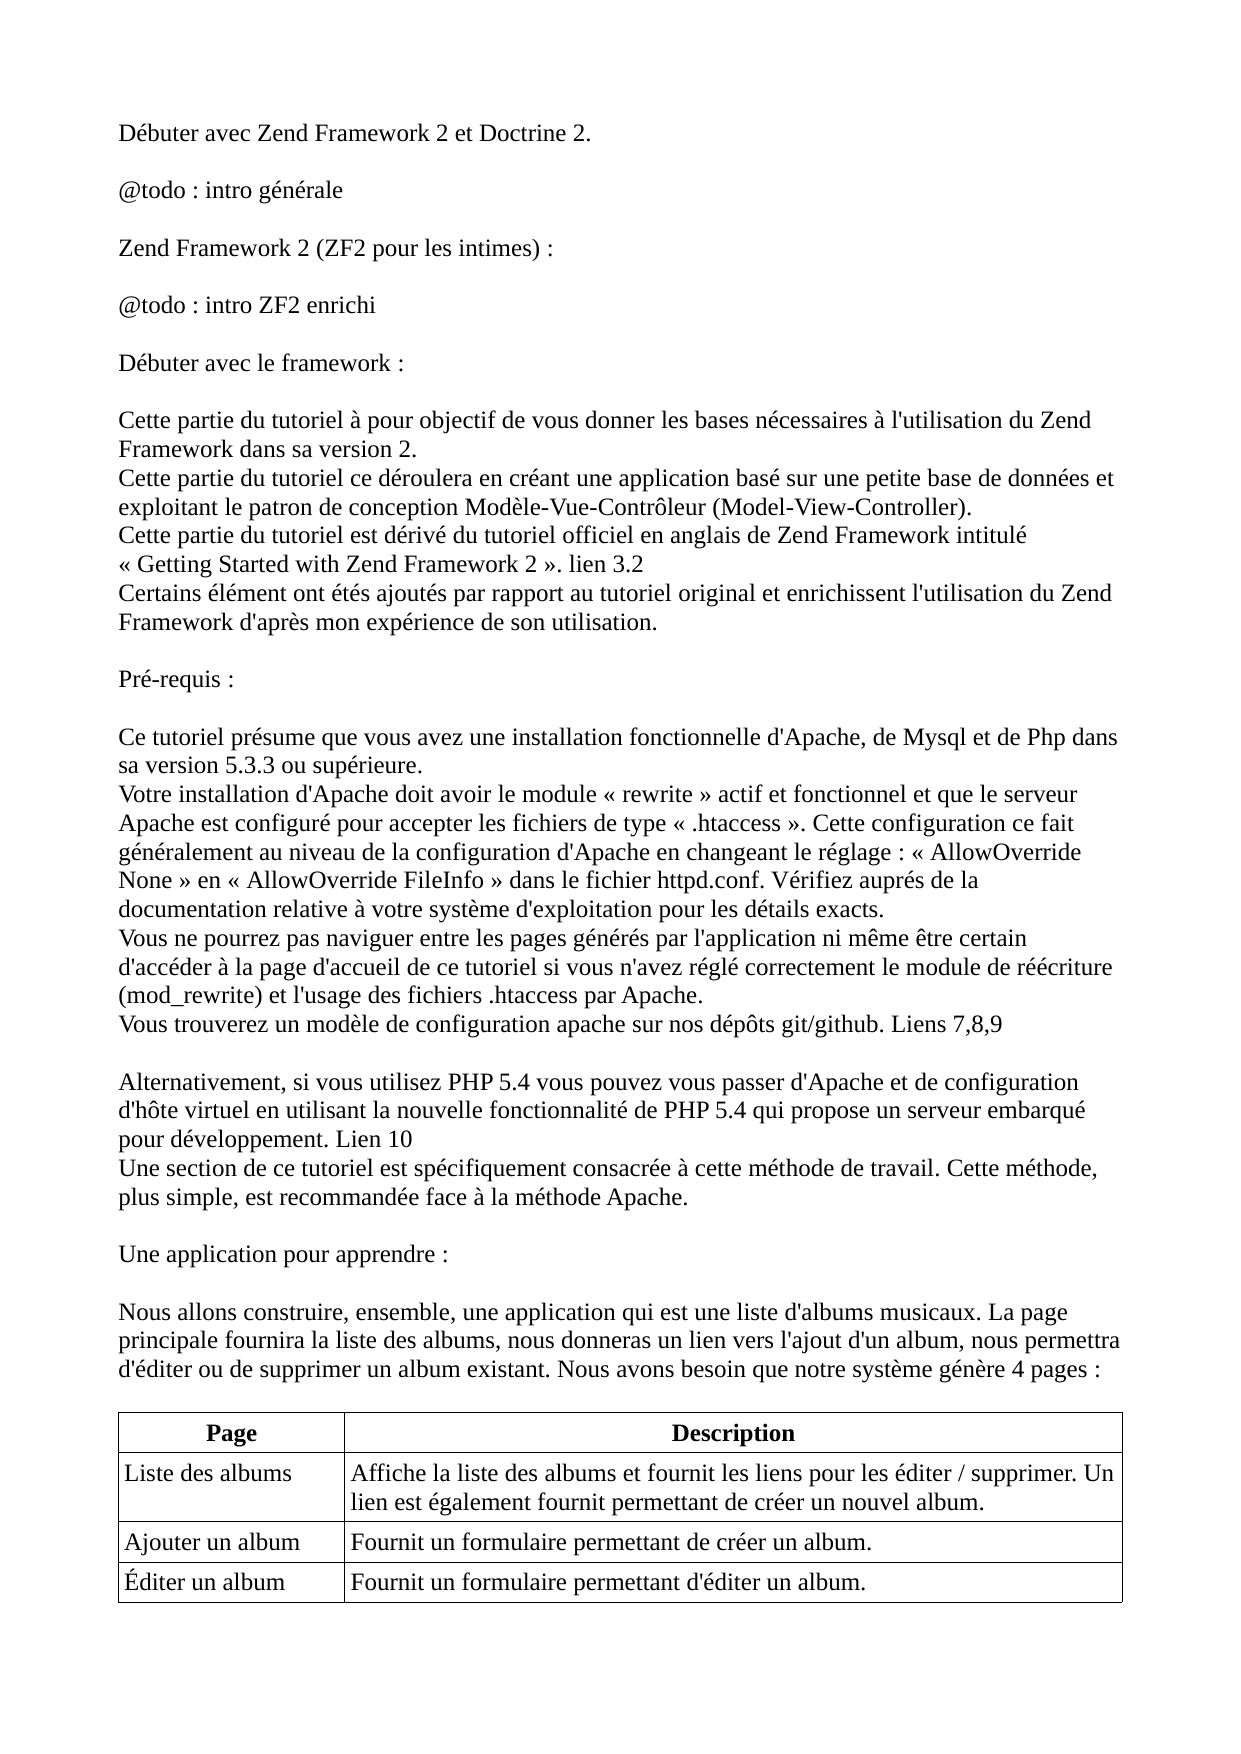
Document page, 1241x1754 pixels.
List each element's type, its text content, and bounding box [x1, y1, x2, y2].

table_header Description [345, 1413, 1122, 1452]
text Ce tutoriel présume que vous avez une installation fonctionnelle d'Apache, de Mysql et de Php dans sa version 5.3.3 ou supérieure. [118, 722, 1122, 779]
table_cell Fournit un formulaire permettant de créer un album. [345, 1522, 1122, 1562]
table_cell Liste des albums [119, 1453, 344, 1521]
text Cette partie du tutoriel ce déroulera en créant une application basé sur une petite base de données et exploitant le patron de conception Modèle-Vue-Contrôleur (Model-View-Controller). [118, 463, 1122, 521]
text Débuter avec Zend Framework 2 et Doctrine 2. [118, 118, 1122, 147]
table_header Page [119, 1413, 344, 1452]
text Une application pour apprendre : [118, 1239, 1122, 1268]
text Vous trouverez un modèle de configuration apache sur nos dépôts git/github. Liens 7,8,9 [118, 1009, 1122, 1038]
text Zend Framework 2 (ZF2 pour les intimes) : [118, 233, 1122, 262]
table_cell Ajouter un album [119, 1522, 344, 1562]
text Vous ne pourrez pas naviguer entre les pages générés par l'application ni même être certain d'accéder à la page d'accueil de ce tutoriel si vous n'avez réglé correctement le module de réécriture (mod_rewrite) et l'usage des fichiers .htaccess par Apache. [118, 923, 1122, 1009]
table_cell Éditer un album [119, 1563, 344, 1602]
text Cette partie du tutoriel est dérivé du tutoriel officiel en anglais de Zend Framework intitulé « Getting Started with Zend Framework 2 ». lien 3.2 [118, 521, 1122, 578]
text Une section de ce tutoriel est spécifiquement consacrée à cette méthode de travail. Cette méthode, plus simple, est recommandée face à la méthode Apache. [118, 1153, 1122, 1211]
text Débuter avec le framework : [118, 348, 1122, 377]
text Cette partie du tutoriel à pour objectif de vous donner les bases nécessaires à l'utilisation du Zend Framework dans sa version 2. [118, 406, 1122, 463]
text Nous allons construire, ensemble, une application qui est une liste d'albums musicaux. La page principale fournira la liste des albums, nous donneras un lien vers l'ajout d'un album, nous permettra d'éditer ou de supprimer un album existant. Nous avons besoin que notre système génère 4 pages : [118, 1297, 1122, 1383]
text @todo : intro ZF2 enrichi [118, 291, 1122, 319]
text Certains élément ont étés ajoutés par rapport au tutoriel original et enrichissent l'utilisation du Zend Framework d'après mon expérience de son utilisation. [118, 578, 1122, 636]
table_cell Affiche la liste des albums et fournit les liens pour les éditer / supprimer. Un lien est également fournit permettant de créer un nouvel album. [345, 1453, 1122, 1521]
text @todo : intro générale [118, 176, 1122, 204]
table_cell Fournit un formulaire permettant d'éditer un album. [345, 1563, 1122, 1602]
text Alternativement, si vous utilisez PHP 5.4 vous pouvez vous passer d'Apache et de configuration d'hôte virtuel en utilisant la nouvelle fonctionnalité de PHP 5.4 qui propose un serveur embarqué pour développement. Lien 10 [118, 1067, 1122, 1153]
text Votre installation d'Apache doit avoir le module « rewrite » actif et fonctionnel et que le serveur Apache est configuré pour accepter les fichiers de type « .htaccess ». Cette configuration ce fait généralement au niveau de la configuration d'Apache en changeant le réglage : « AllowOverride None » en « AllowOverride FileInfo » dans le fichier httpd.conf. Vérifiez auprés de la documentation relative à votre système d'exploitation pour les détails exacts. [118, 779, 1122, 923]
text Pré-requis : [118, 664, 1122, 693]
